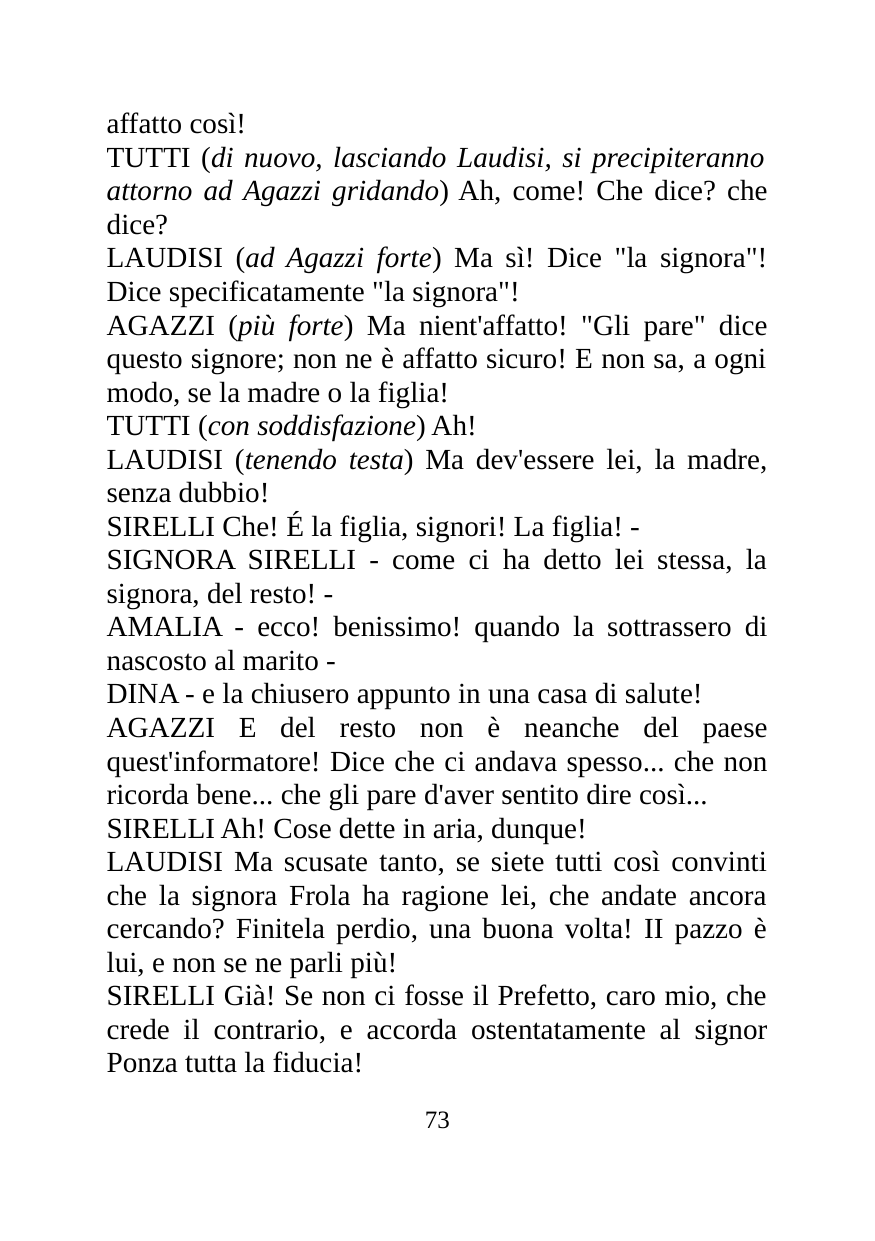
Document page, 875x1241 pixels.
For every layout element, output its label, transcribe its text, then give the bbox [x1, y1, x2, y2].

text DINA - e la chiusero appunto in una casa di salute! [106, 677, 768, 710]
text SIRELLI Che! É la figlia, signori! La figlia! - [106, 509, 768, 542]
text SIRELLI Già! Se non ci fosse il Prefetto, caro mio, che crede il contrario, e accorda ostentatamente al signor Ponza tutta la fiducia! [106, 978, 768, 1079]
text SIGNORA SIRELLI - come ci ha detto lei stessa, la signora, del resto! - [106, 542, 768, 609]
text LAUDISI Ma scusate tanto, se siete tutti così convinti che la signora Frola ha ragione lei, che andate ancora cercando? Finitela perdio, una buona volta! II pazzo è lui, e non se ne parli più! [106, 844, 768, 978]
text SIRELLI Ah! Cose dette in aria, dunque! [106, 811, 768, 844]
text AMALIA - ecco! benissimo! quando la sottrassero di nascosto al marito - [106, 609, 768, 677]
text AGAZZI E del resto non è neanche del paese quest'informatore! Dice che ci andava spesso... che non ricorda bene... che gli pare d'aver sentito dire così... [106, 710, 768, 811]
text LAUDISI (ad Agazzi forte) Ma sì! Dice "la signora"! Dice specificatamente "la signora"! [106, 241, 768, 308]
text TUTTI (di nuovo, lasciando Laudisi, si precipiteranno attorno ad Agazzi gridando) Ah, come! Che dice? che dice? [106, 140, 768, 241]
text TUTTI (con soddisfazione) Ah! [106, 408, 768, 442]
text affatto così! [106, 106, 768, 140]
text AGAZZI (più forte) Ma nient'affatto! "Gli pare" dice questo signore; non ne è affatto sicuro! E non sa, a ogni modo, se la madre o la figlia! [106, 308, 768, 408]
text LAUDISI (tenendo testa) Ma dev'essere lei, la madre, senza dubbio! [106, 442, 768, 509]
